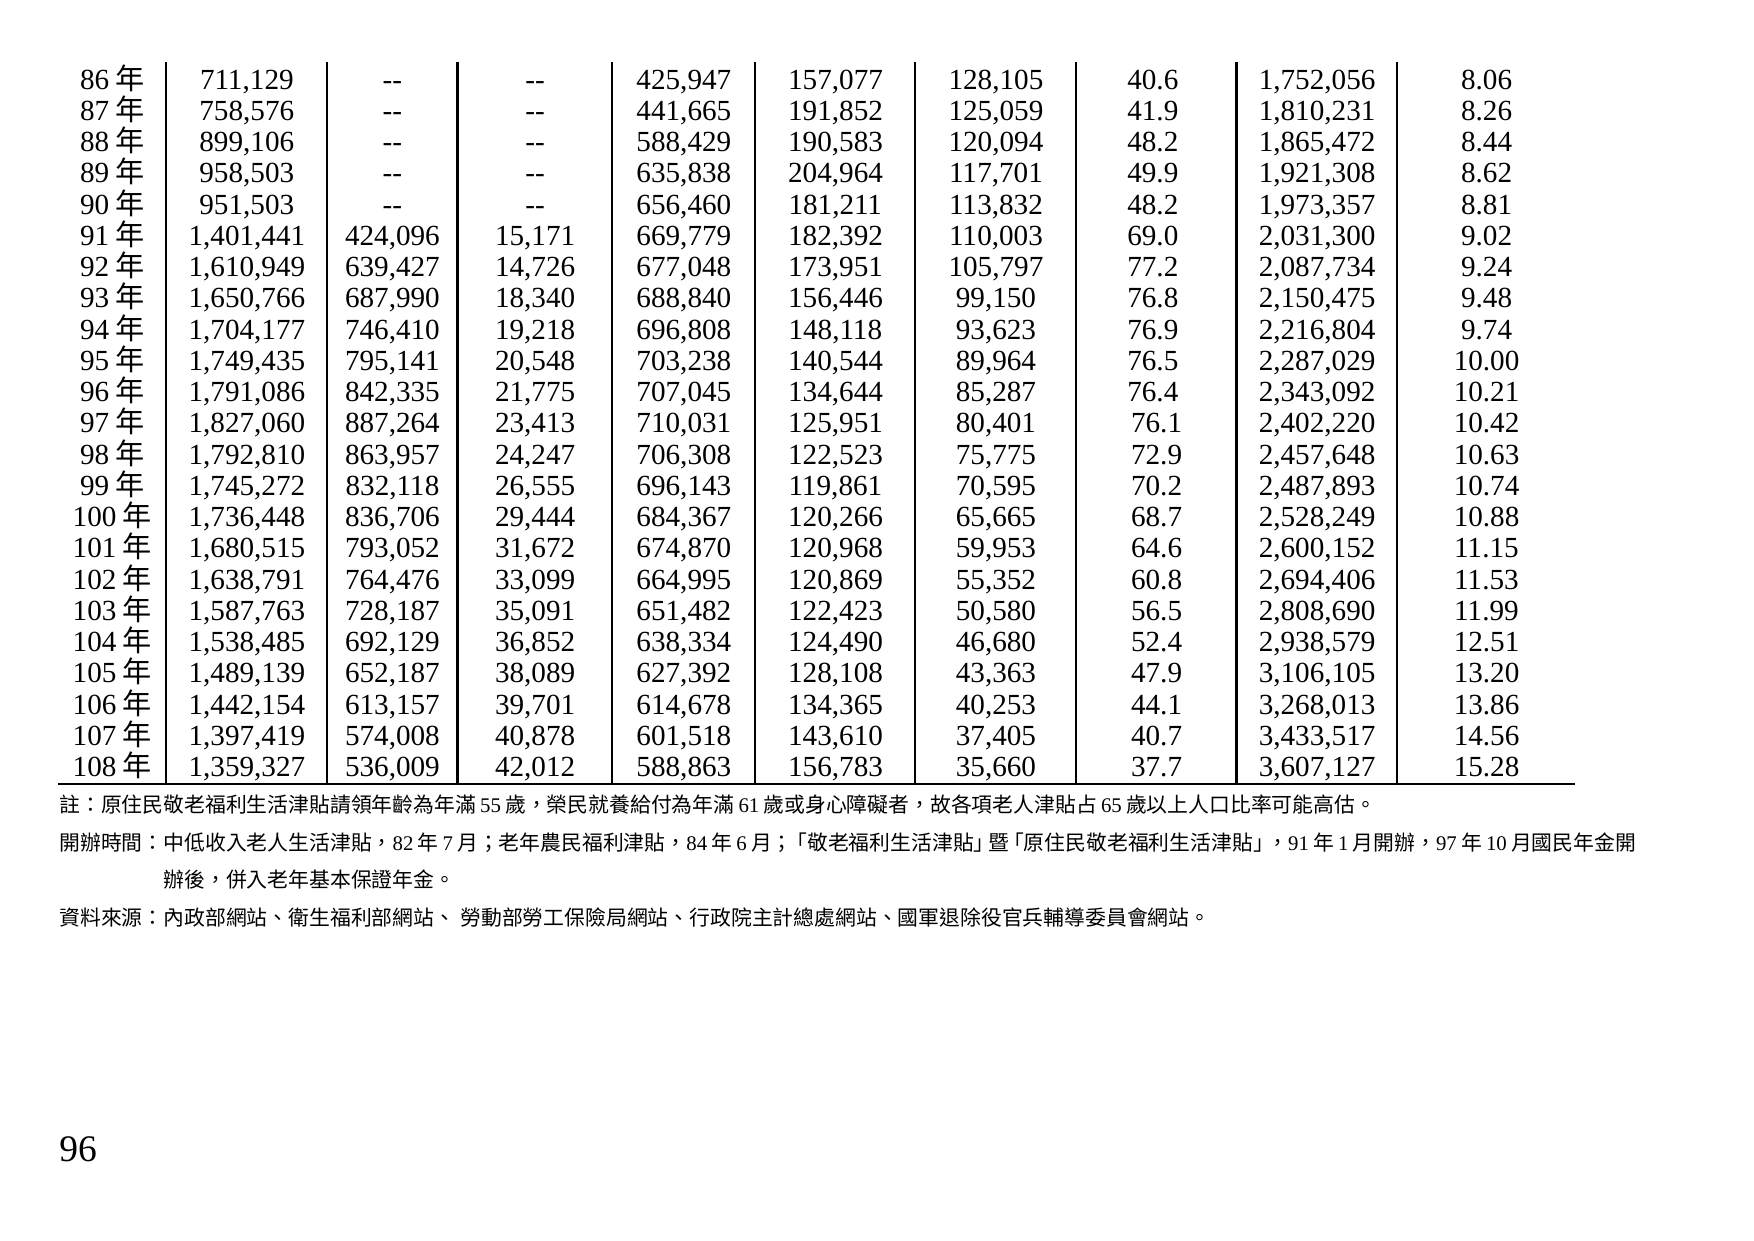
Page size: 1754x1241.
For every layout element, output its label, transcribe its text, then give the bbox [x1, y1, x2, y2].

table_cell 15.28 [1398, 752, 1575, 783]
table_cell 65,665 [916, 502, 1075, 533]
table_cell 1,359,327 [167, 752, 326, 783]
table_cell 9.02 [1398, 220, 1575, 252]
table_cell 8.26 [1398, 95, 1575, 127]
table_cell 120,094 [916, 127, 1075, 158]
table_cell 120,266 [756, 502, 914, 533]
table_cell 1,752,056 [1238, 62, 1396, 95]
table_cell 696,143 [613, 470, 754, 502]
table_cell 2,216,804 [1238, 314, 1396, 345]
table_cell 100年 [58, 502, 165, 533]
table_cell 2,343,092 [1238, 377, 1396, 408]
table_cell -- [459, 62, 611, 95]
table_cell 842,335 [328, 377, 456, 408]
table_cell 8.44 [1398, 127, 1575, 158]
table_cell 24,247 [459, 439, 611, 470]
table_cell 76.5 [1077, 345, 1235, 377]
table_cell 110,003 [916, 220, 1075, 252]
table_cell 40.7 [1077, 720, 1235, 752]
table_cell 651,482 [613, 595, 754, 627]
table_cell 1,973,357 [1238, 189, 1396, 220]
table_cell 76.1 [1077, 408, 1235, 439]
table_cell 143,610 [756, 720, 914, 752]
text 資料來源：內政部網站、衛生福利部網站、 勞動部勞工保險局網站、行政院主計總處網站、國軍退除役官兵輔導委員會網站。 [59, 897, 1636, 935]
table_cell 1,397,419 [167, 720, 326, 752]
table_cell 536,009 [328, 752, 456, 783]
table_cell 1,610,949 [167, 252, 326, 283]
table_cell 156,783 [756, 752, 914, 783]
table_cell 182,392 [756, 220, 914, 252]
table_cell 47.9 [1077, 658, 1235, 689]
table_cell 1,791,086 [167, 377, 326, 408]
table_cell 951,503 [167, 189, 326, 220]
table_cell 148,118 [756, 314, 914, 345]
table_cell 36,852 [459, 627, 611, 658]
table_cell 88年 [58, 127, 165, 158]
table_cell 674,870 [613, 533, 754, 564]
table_cell 85,287 [916, 377, 1075, 408]
table_cell 703,238 [613, 345, 754, 377]
table_cell 50,580 [916, 595, 1075, 627]
table_cell 72.9 [1077, 439, 1235, 470]
table_cell 8.06 [1398, 62, 1575, 95]
table_cell 764,476 [328, 564, 456, 595]
table_cell 13.20 [1398, 658, 1575, 689]
table_cell 55,352 [916, 564, 1075, 595]
table_cell 204,964 [756, 158, 914, 189]
table_cell 601,518 [613, 720, 754, 752]
table_cell 40,253 [916, 689, 1075, 720]
table_cell 706,308 [613, 439, 754, 470]
table_cell 669,779 [613, 220, 754, 252]
table_cell 105年 [58, 658, 165, 689]
table_cell 46,680 [916, 627, 1075, 658]
text 註：原住民敬老福利生活津貼請領年齡為年滿55歲，榮民就養給付為年滿61歲或身心障礙者，故各項老人津貼占65歲以上人口比率可能高估。 [59, 785, 1636, 822]
table_cell 696,808 [613, 314, 754, 345]
table_cell 1,704,177 [167, 314, 326, 345]
table_cell 613,157 [328, 689, 456, 720]
table_cell 99,150 [916, 283, 1075, 314]
table_cell 656,460 [613, 189, 754, 220]
table_cell 2,031,300 [1238, 220, 1396, 252]
table_cell 639,427 [328, 252, 456, 283]
table_cell 795,141 [328, 345, 456, 377]
table_cell 638,334 [613, 627, 754, 658]
table_cell 29,444 [459, 502, 611, 533]
table_cell 635,838 [613, 158, 754, 189]
table_cell 441,665 [613, 95, 754, 127]
table_cell 140,544 [756, 345, 914, 377]
table_cell 37,405 [916, 720, 1075, 752]
table_cell 19,218 [459, 314, 611, 345]
table_cell 191,852 [756, 95, 914, 127]
table_cell 11.15 [1398, 533, 1575, 564]
table_cell 1,736,448 [167, 502, 326, 533]
table_cell -- [328, 189, 456, 220]
table_cell 43,363 [916, 658, 1075, 689]
table_cell -- [328, 95, 456, 127]
table_cell 190,583 [756, 127, 914, 158]
table_cell 614,678 [613, 689, 754, 720]
table_cell 9.48 [1398, 283, 1575, 314]
table_cell 120,968 [756, 533, 914, 564]
table_cell 2,808,690 [1238, 595, 1396, 627]
table_cell 1,638,791 [167, 564, 326, 595]
table_cell 1,827,060 [167, 408, 326, 439]
table_cell 3,106,105 [1238, 658, 1396, 689]
table_cell 89,964 [916, 345, 1075, 377]
table_cell -- [328, 62, 456, 95]
table_cell 75,775 [916, 439, 1075, 470]
table_cell 1,587,763 [167, 595, 326, 627]
table_cell 1,489,139 [167, 658, 326, 689]
table_cell 87年 [58, 95, 165, 127]
table_cell 40,878 [459, 720, 611, 752]
table_cell 35,091 [459, 595, 611, 627]
table_cell 56.5 [1077, 595, 1235, 627]
table_cell 59,953 [916, 533, 1075, 564]
table_cell 1,792,810 [167, 439, 326, 470]
table_cell 10.21 [1398, 377, 1575, 408]
table_cell 70,595 [916, 470, 1075, 502]
table_cell 42,012 [459, 752, 611, 783]
table_cell 10.42 [1398, 408, 1575, 439]
table_cell 95年 [58, 345, 165, 377]
table_cell 52.4 [1077, 627, 1235, 658]
table_cell 707,045 [613, 377, 754, 408]
table_cell 8.81 [1398, 189, 1575, 220]
table_cell 11.53 [1398, 564, 1575, 595]
table_cell 958,503 [167, 158, 326, 189]
table_cell 86年 [58, 62, 165, 95]
table_cell 677,048 [613, 252, 754, 283]
table_cell 746,410 [328, 314, 456, 345]
table_cell 26,555 [459, 470, 611, 502]
table_cell 106年 [58, 689, 165, 720]
table_cell 18,340 [459, 283, 611, 314]
table_cell 710,031 [613, 408, 754, 439]
table_cell 76.4 [1077, 377, 1235, 408]
table_cell 60.8 [1077, 564, 1235, 595]
table_cell 2,694,406 [1238, 564, 1396, 595]
table_cell 832,118 [328, 470, 456, 502]
table_cell 3,607,127 [1238, 752, 1396, 783]
table_cell 588,863 [613, 752, 754, 783]
table_cell 1,538,485 [167, 627, 326, 658]
table_cell 156,446 [756, 283, 914, 314]
table_cell 425,947 [613, 62, 754, 95]
table_cell 124,490 [756, 627, 914, 658]
table_cell 93年 [58, 283, 165, 314]
table_cell -- [459, 95, 611, 127]
table_cell 31,672 [459, 533, 611, 564]
table_cell 77.2 [1077, 252, 1235, 283]
table_cell 1,749,435 [167, 345, 326, 377]
table_cell 3,433,517 [1238, 720, 1396, 752]
table_cell 588,429 [613, 127, 754, 158]
table_cell 793,052 [328, 533, 456, 564]
table_cell -- [459, 158, 611, 189]
table_cell 102年 [58, 564, 165, 595]
table_cell 122,423 [756, 595, 914, 627]
table_cell 863,957 [328, 439, 456, 470]
table_cell 1,921,308 [1238, 158, 1396, 189]
table_cell 120,869 [756, 564, 914, 595]
table_cell 38,089 [459, 658, 611, 689]
table_cell 181,211 [756, 189, 914, 220]
table_cell 92年 [58, 252, 165, 283]
table_cell 758,576 [167, 95, 326, 127]
table_cell 711,129 [167, 62, 326, 95]
table_cell 2,938,579 [1238, 627, 1396, 658]
table_cell 692,129 [328, 627, 456, 658]
table_cell 89年 [58, 158, 165, 189]
table_cell 33,099 [459, 564, 611, 595]
table_cell 2,457,648 [1238, 439, 1396, 470]
table_cell 157,077 [756, 62, 914, 95]
table_cell 1,401,441 [167, 220, 326, 252]
table_cell 1,680,515 [167, 533, 326, 564]
table_cell 2,087,734 [1238, 252, 1396, 283]
table_cell 899,106 [167, 127, 326, 158]
table_cell 688,840 [613, 283, 754, 314]
table_cell 2,150,475 [1238, 283, 1396, 314]
table_cell 12.51 [1398, 627, 1575, 658]
table_cell 117,701 [916, 158, 1075, 189]
table_cell -- [459, 189, 611, 220]
table_cell 49.9 [1077, 158, 1235, 189]
table_cell 119,861 [756, 470, 914, 502]
table_cell 108年 [58, 752, 165, 783]
table_cell 3,268,013 [1238, 689, 1396, 720]
table_cell 836,706 [328, 502, 456, 533]
table_cell 68.7 [1077, 502, 1235, 533]
table_cell 173,951 [756, 252, 914, 283]
table_cell 20,548 [459, 345, 611, 377]
table_cell 122,523 [756, 439, 914, 470]
table_cell 1,810,231 [1238, 95, 1396, 127]
table_cell 101年 [58, 533, 165, 564]
table_cell 10.74 [1398, 470, 1575, 502]
table_cell 40.6 [1077, 62, 1235, 95]
table_cell 14.56 [1398, 720, 1575, 752]
table_cell 125,059 [916, 95, 1075, 127]
table_cell 99年 [58, 470, 165, 502]
table_cell 1,865,472 [1238, 127, 1396, 158]
table_cell 664,995 [613, 564, 754, 595]
table_cell 574,008 [328, 720, 456, 752]
table_cell 2,402,220 [1238, 408, 1396, 439]
table_cell 10.00 [1398, 345, 1575, 377]
table_cell 9.74 [1398, 314, 1575, 345]
table_cell 652,187 [328, 658, 456, 689]
table_cell -- [328, 127, 456, 158]
table_cell 48.2 [1077, 189, 1235, 220]
table_cell 90年 [58, 189, 165, 220]
table_cell 70.2 [1077, 470, 1235, 502]
table_cell 107年 [58, 720, 165, 752]
table_cell 41.9 [1077, 95, 1235, 127]
table_cell 1,442,154 [167, 689, 326, 720]
table_cell 13.86 [1398, 689, 1575, 720]
table_cell -- [328, 158, 456, 189]
table_cell 2,600,152 [1238, 533, 1396, 564]
table_cell 627,392 [613, 658, 754, 689]
table_cell 128,108 [756, 658, 914, 689]
table_cell 424,096 [328, 220, 456, 252]
table_cell 128,105 [916, 62, 1075, 95]
table_cell 76.9 [1077, 314, 1235, 345]
table_cell 15,171 [459, 220, 611, 252]
table_cell 48.2 [1077, 127, 1235, 158]
table_cell 97年 [58, 408, 165, 439]
table_cell 887,264 [328, 408, 456, 439]
table_cell 11.99 [1398, 595, 1575, 627]
table_cell 8.62 [1398, 158, 1575, 189]
table_cell 91年 [58, 220, 165, 252]
table_cell 23,413 [459, 408, 611, 439]
table_cell 687,990 [328, 283, 456, 314]
table_cell 2,487,893 [1238, 470, 1396, 502]
table_cell 684,367 [613, 502, 754, 533]
table_cell 80,401 [916, 408, 1075, 439]
table_cell 113,832 [916, 189, 1075, 220]
table_cell 10.63 [1398, 439, 1575, 470]
table_cell 105,797 [916, 252, 1075, 283]
table_cell 103年 [58, 595, 165, 627]
table_cell 14,726 [459, 252, 611, 283]
table_cell 2,287,029 [1238, 345, 1396, 377]
table_cell 98年 [58, 439, 165, 470]
table_cell 39,701 [459, 689, 611, 720]
table_cell 93,623 [916, 314, 1075, 345]
table_cell 9.24 [1398, 252, 1575, 283]
table_cell 1,745,272 [167, 470, 326, 502]
table_cell 35,660 [916, 752, 1075, 783]
table_cell 64.6 [1077, 533, 1235, 564]
text 開辦時間：中低收入老人生活津貼，82年7月；老年農民福利津貼，84年6月；「敬老福利生活津貼」暨「原住民敬老福利生活津貼」，91年1月開辦，97年10月國民年金開辦後，併入老年基本保證年金。 [59, 822, 1636, 897]
table_cell 2,528,249 [1238, 502, 1396, 533]
table_cell 1,650,766 [167, 283, 326, 314]
table_cell -- [459, 127, 611, 158]
table_cell 69.0 [1077, 220, 1235, 252]
table_cell 728,187 [328, 595, 456, 627]
table_cell 96年 [58, 377, 165, 408]
table_cell 44.1 [1077, 689, 1235, 720]
table_cell 104年 [58, 627, 165, 658]
table_cell 76.8 [1077, 283, 1235, 314]
table_cell 21,775 [459, 377, 611, 408]
table_cell 37.7 [1077, 752, 1235, 783]
table_cell 125,951 [756, 408, 914, 439]
table_cell 134,644 [756, 377, 914, 408]
table_cell 134,365 [756, 689, 914, 720]
table_cell 10.88 [1398, 502, 1575, 533]
table_cell 94年 [58, 314, 165, 345]
